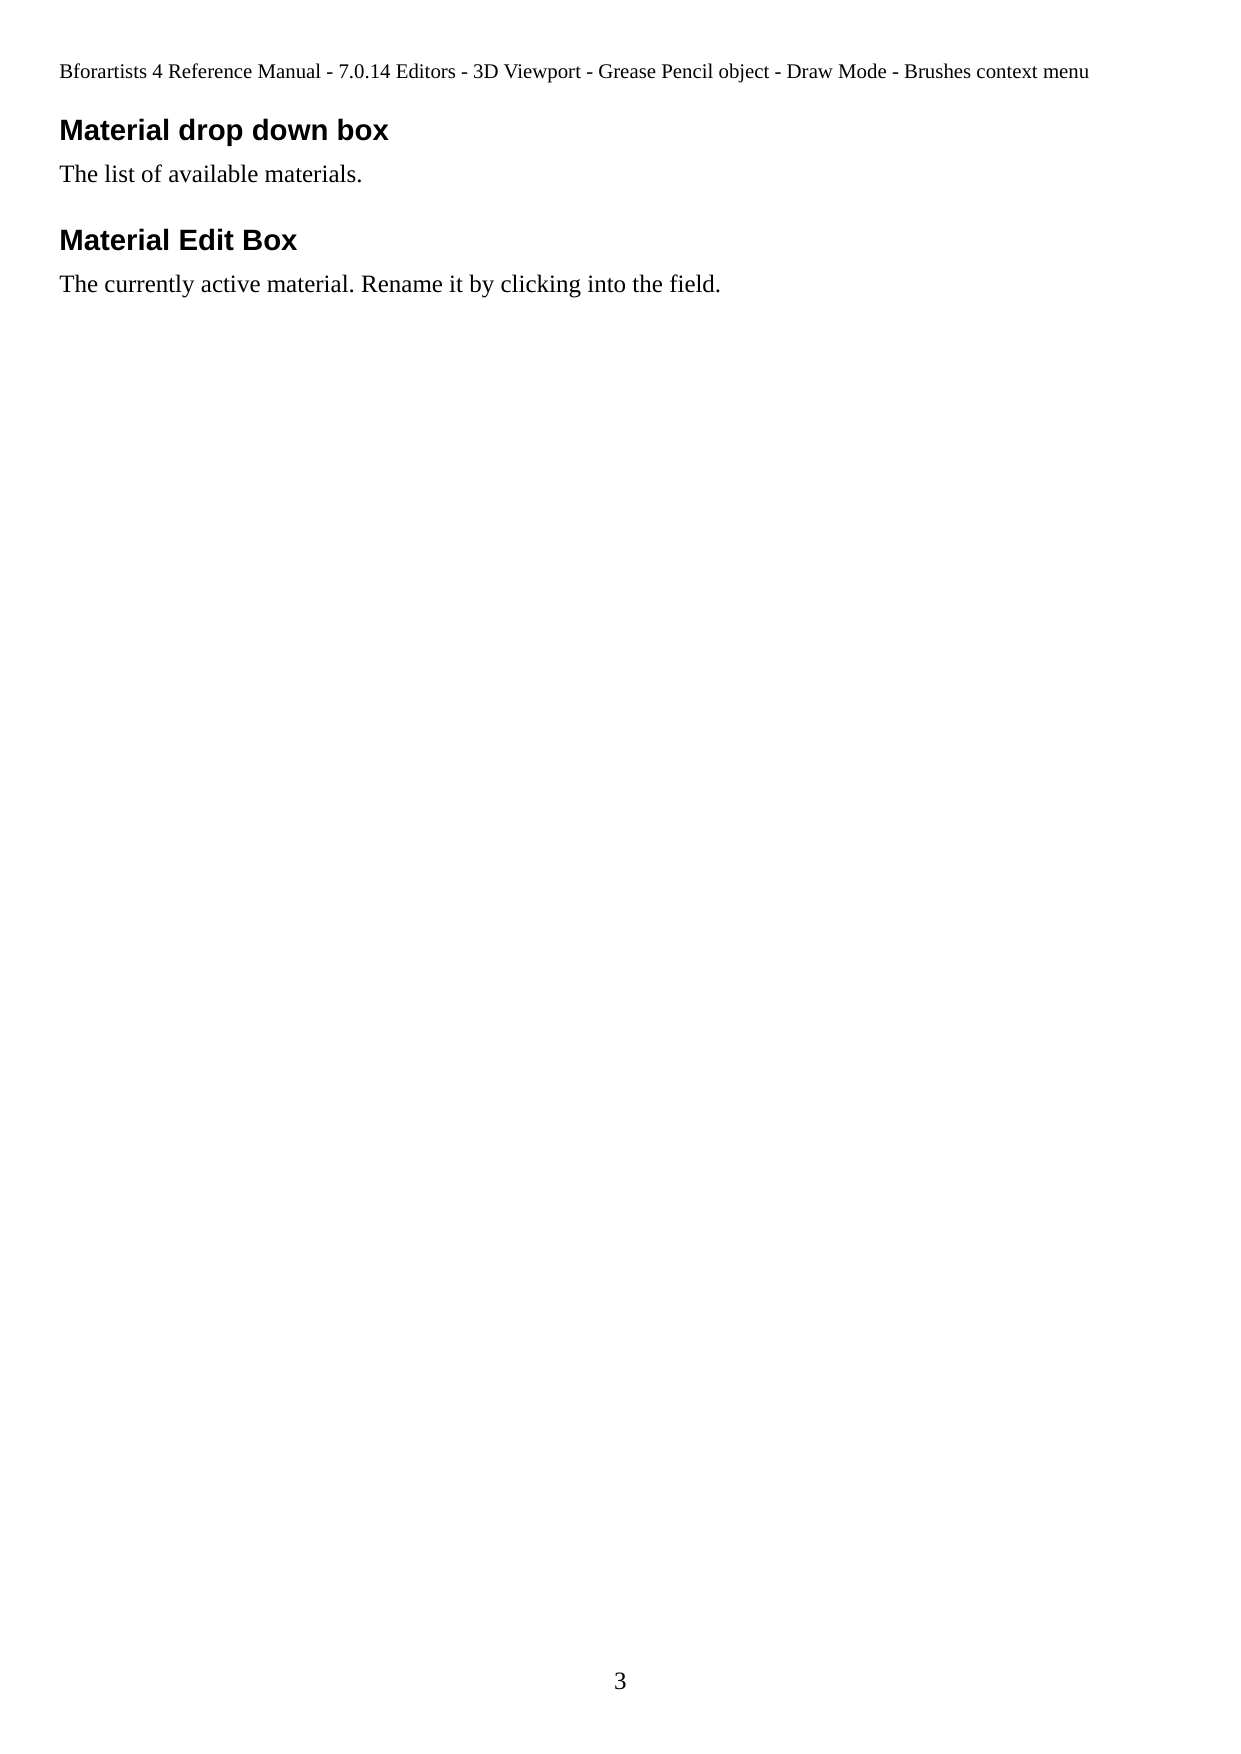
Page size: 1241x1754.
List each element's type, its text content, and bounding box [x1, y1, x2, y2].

subtitle Material Edit Box [59, 222, 1181, 256]
text The currently active material. Rename it by clicking into the field. [59, 269, 1181, 297]
text The list of available materials. [59, 159, 1181, 188]
subtitle Material drop down box [59, 113, 1181, 146]
